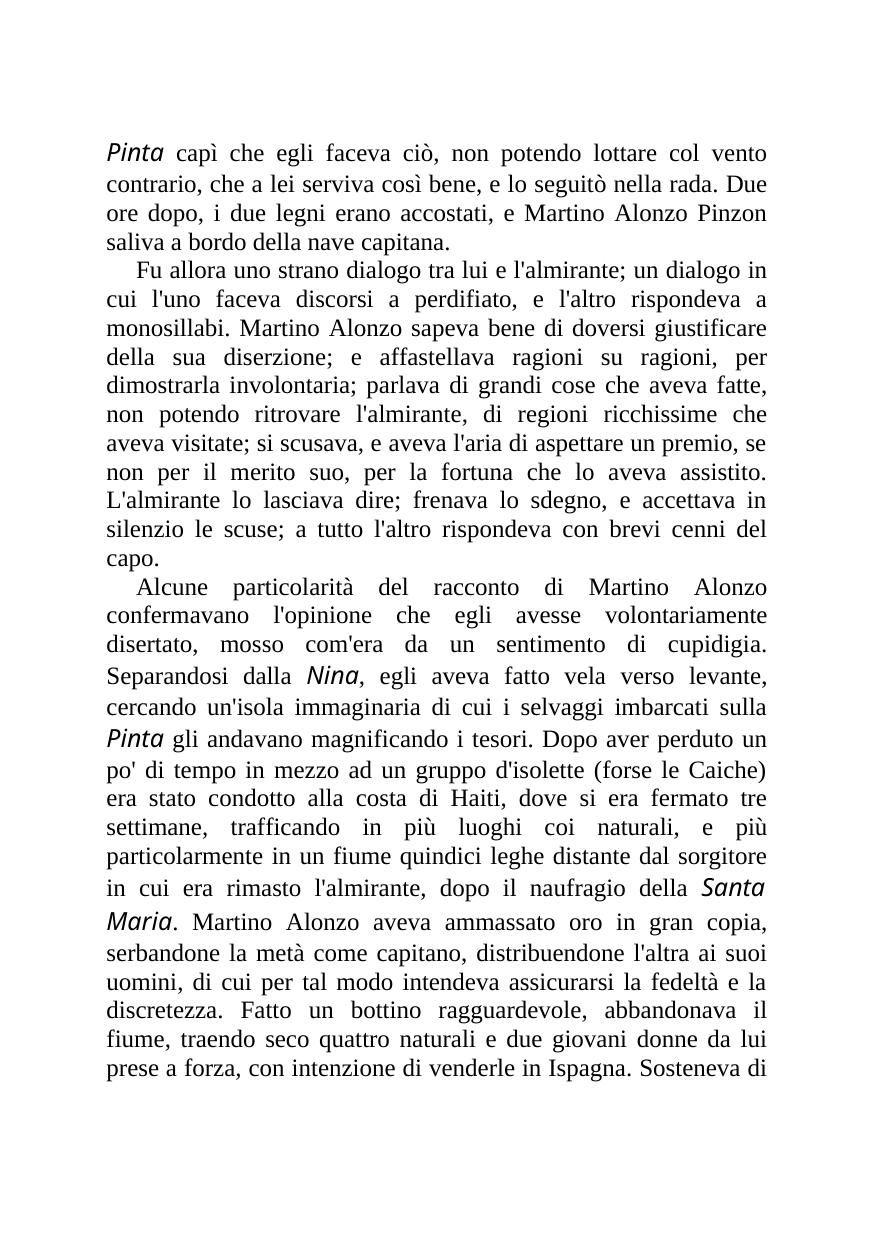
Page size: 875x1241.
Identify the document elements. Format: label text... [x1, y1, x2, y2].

text Pinta capì che egli faceva ciò, non potendo lottare col vento contrario, che a lei serviva così bene, e lo seguitò nella rada. Due ore dopo, i due legni erano accostati, e Martino Alonzo Pinzon saliva a bordo della nave capitana. [106, 135, 768, 255]
text Fu allora uno strano dialogo tra lui e l'almirante; un dialogo in cui l'uno faceva discorsi a perdifiato, e l'altro rispondeva a monosillabi. Martino Alonzo sapeva bene di doversi giustificare della sua diserzione; e affastellava ragioni su ragioni, per dimostrarla involontaria; parlava di grandi cose che aveva fatte, non potendo ritrovare l'almirante, di regioni ricchissime che aveva visitate; si scusava, e aveva l'aria di aspettare un premio, se non per il merito suo, per la fortuna che lo aveva assistito. L'almirante lo lasciava dire; frenava lo sdegno, e accettava in silenzio le scuse; a tutto l'altro rispondeva con brevi cenni del capo. [106, 255, 768, 572]
text Alcune particolarità del racconto di Martino Alonzo confermavano l'opinione che egli avesse volontariamente disertato, mosso com'era da un sentimento di cupidigia. Separandosi dalla Nina, egli aveva fatto vela verso levante, cercando un'isola immaginaria di cui i selvaggi imbarcati sulla Pinta gli andavano magnificando i tesori. Dopo aver perduto un po' di tempo in mezzo ad un gruppo d'isolette (forse le Caiche) era stato condotto alla costa di Haiti, dove si era fermato tre settimane, trafficando in più luoghi coi naturali, e più particolarmente in un fiume quindici leghe distante dal sorgitore in cui era rimasto l'almirante, dopo il naufragio della Santa Maria. Martino Alonzo aveva ammassato oro in gran copia, serbandone la metà come capitano, distribuendone l'altra ai suoi uomini, di cui per tal modo intendeva assicurarsi la fedeltà e la discretezza. Fatto un bottino ragguardevole, abbandonava il fiume, traendo seco quattro naturali e due giovani donne da lui prese a forza, con intenzione di venderle in Ispagna. Sosteneva di [106, 572, 768, 1082]
